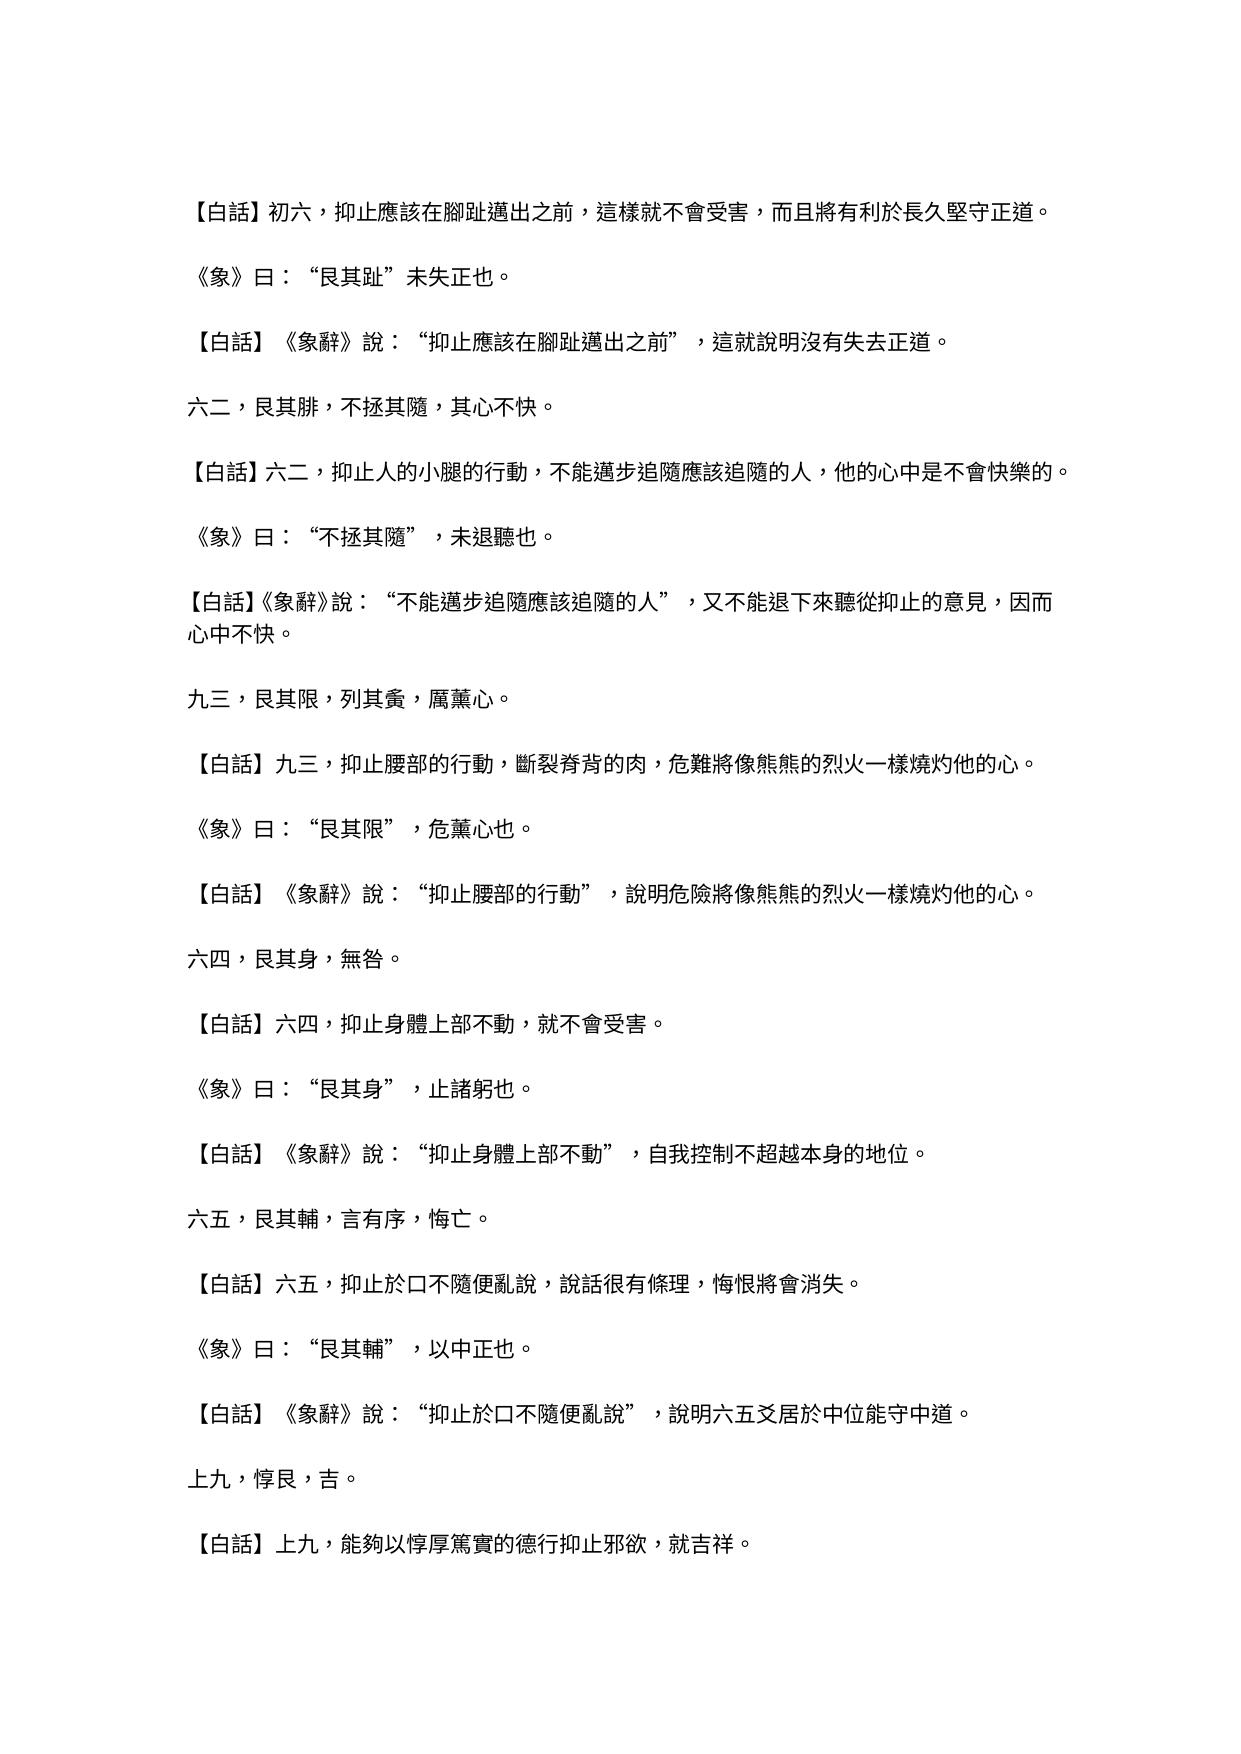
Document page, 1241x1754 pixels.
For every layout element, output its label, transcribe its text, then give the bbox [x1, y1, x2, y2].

text 【白話】《象辭》說：“不能邁步追隨應該追隨的人”，又不能退下來聽從抑止的意見，因而心中不快。 [187, 584, 1053, 649]
text 六四，艮其身，無咎。 [187, 942, 1053, 974]
text 【白話】《象辭》說：“抑止腰部的行動”，說明危險將像熊熊的烈火一樣燒灼他的心。 [187, 877, 1053, 909]
text 【白話】初六，抑止應該在腳趾邁出之前，這樣就不會受害，而且將有利於長久堅守正道。 [187, 194, 1053, 227]
text 《象》曰：“艮其身”，止諸躬也。 [187, 1072, 1053, 1104]
text 【白話】六五，抑止於口不隨便亂說，說話很有條理，悔恨將會消失。 [187, 1267, 1053, 1299]
text 《象》曰：“艮其限”，危薰心也。 [187, 812, 1053, 844]
text 《象》曰：“艮其趾”未失正也。 [187, 259, 1053, 292]
text 《象》曰：“艮其輔”，以中正也。 [187, 1332, 1053, 1364]
text 【白話】《象辭》說：“抑止身體上部不動”，自我控制不超越本身的地位。 [187, 1137, 1053, 1169]
text 【白話】上九，能夠以惇厚篤實的德行抑止邪欲，就吉祥。 [187, 1527, 1053, 1559]
text 九三，艮其限，列其夤，厲薰心。 [187, 682, 1053, 714]
text 【白話】六四，抑止身體上部不動，就不會受害。 [187, 1007, 1053, 1039]
text 【白話】六二，抑止人的小腿的行動，不能邁步追隨應該追隨的人，他的心中是不會快樂的。 [187, 454, 1053, 487]
text 六二，艮其腓，不拯其隨，其心不快。 [187, 389, 1053, 422]
text 《象》曰：“不拯其隨”，未退聽也。 [187, 519, 1053, 552]
text 【白話】九三，抑止腰部的行動，斷裂脊背的肉，危難將像熊熊的烈火一樣燒灼他的心。 [187, 747, 1053, 779]
text 六五，艮其輔，言有序，悔亡。 [187, 1202, 1053, 1234]
text 【白話】《象辭》說：“抑止應該在腳趾邁出之前”，這就說明沒有失去正道。 [187, 324, 1053, 357]
text 【白話】《象辭》說：“抑止於口不隨便亂說”，說明六五爻居於中位能守中道。 [187, 1397, 1053, 1429]
text 上九，惇艮，吉。 [187, 1462, 1053, 1494]
